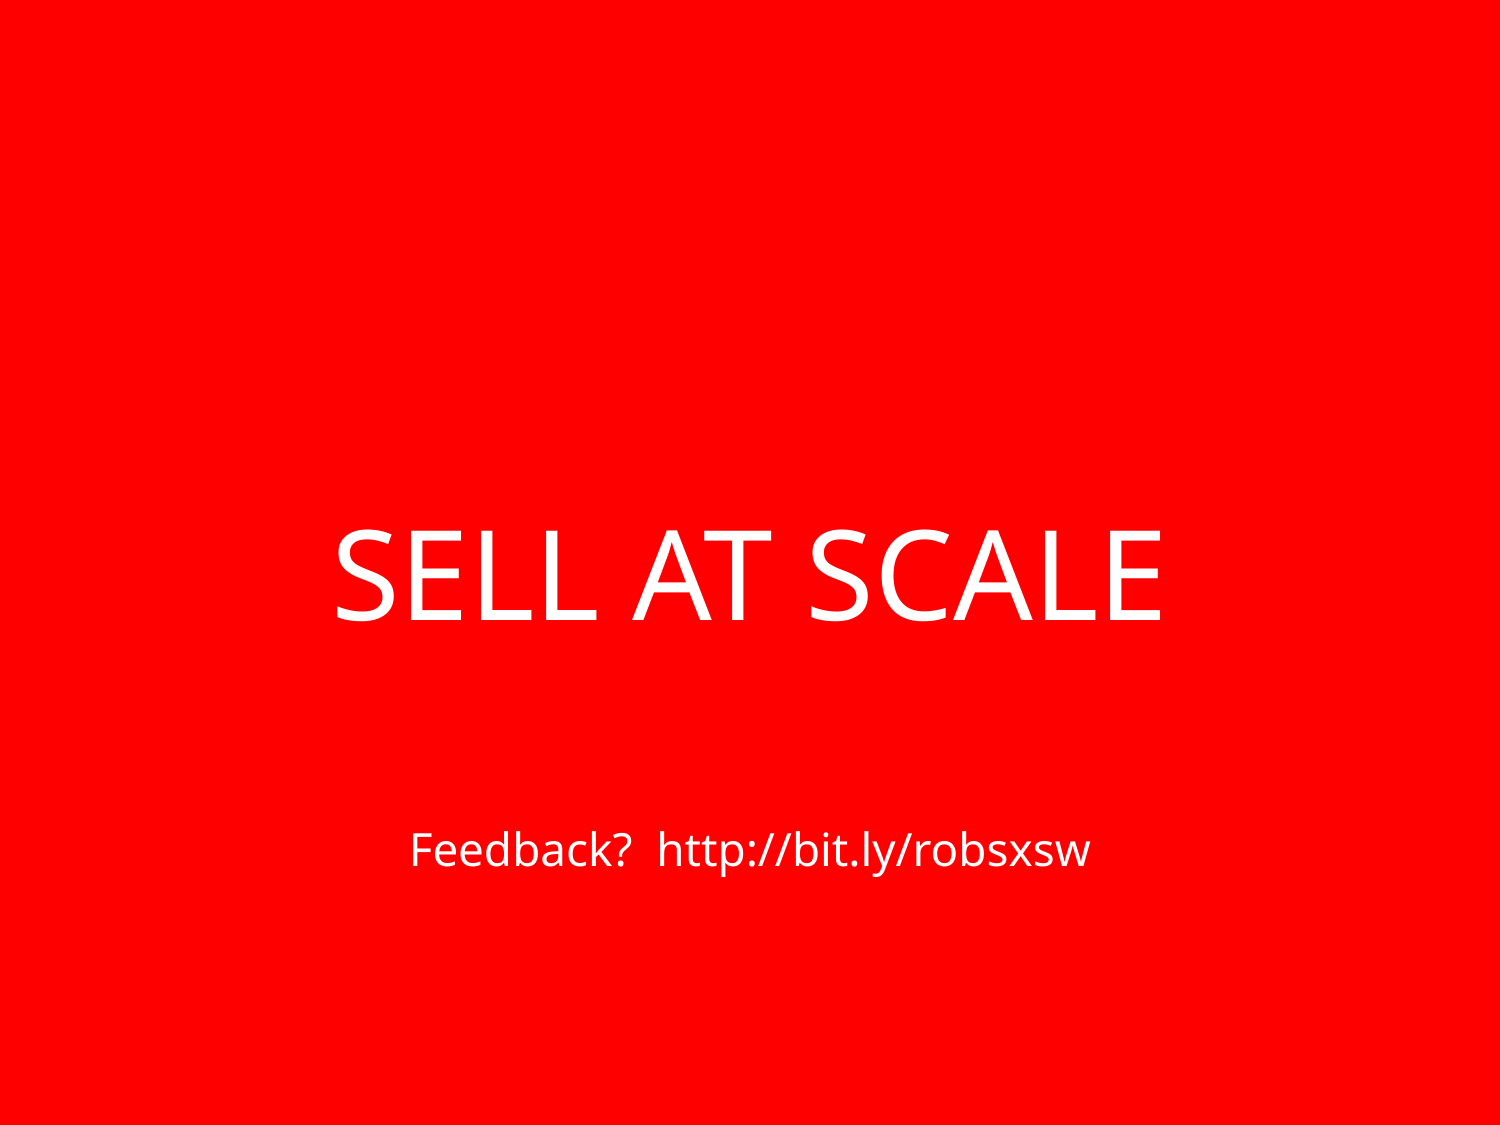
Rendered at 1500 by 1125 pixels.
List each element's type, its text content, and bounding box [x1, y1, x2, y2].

list SELL AT SCALE [0, 487, 1500, 781]
